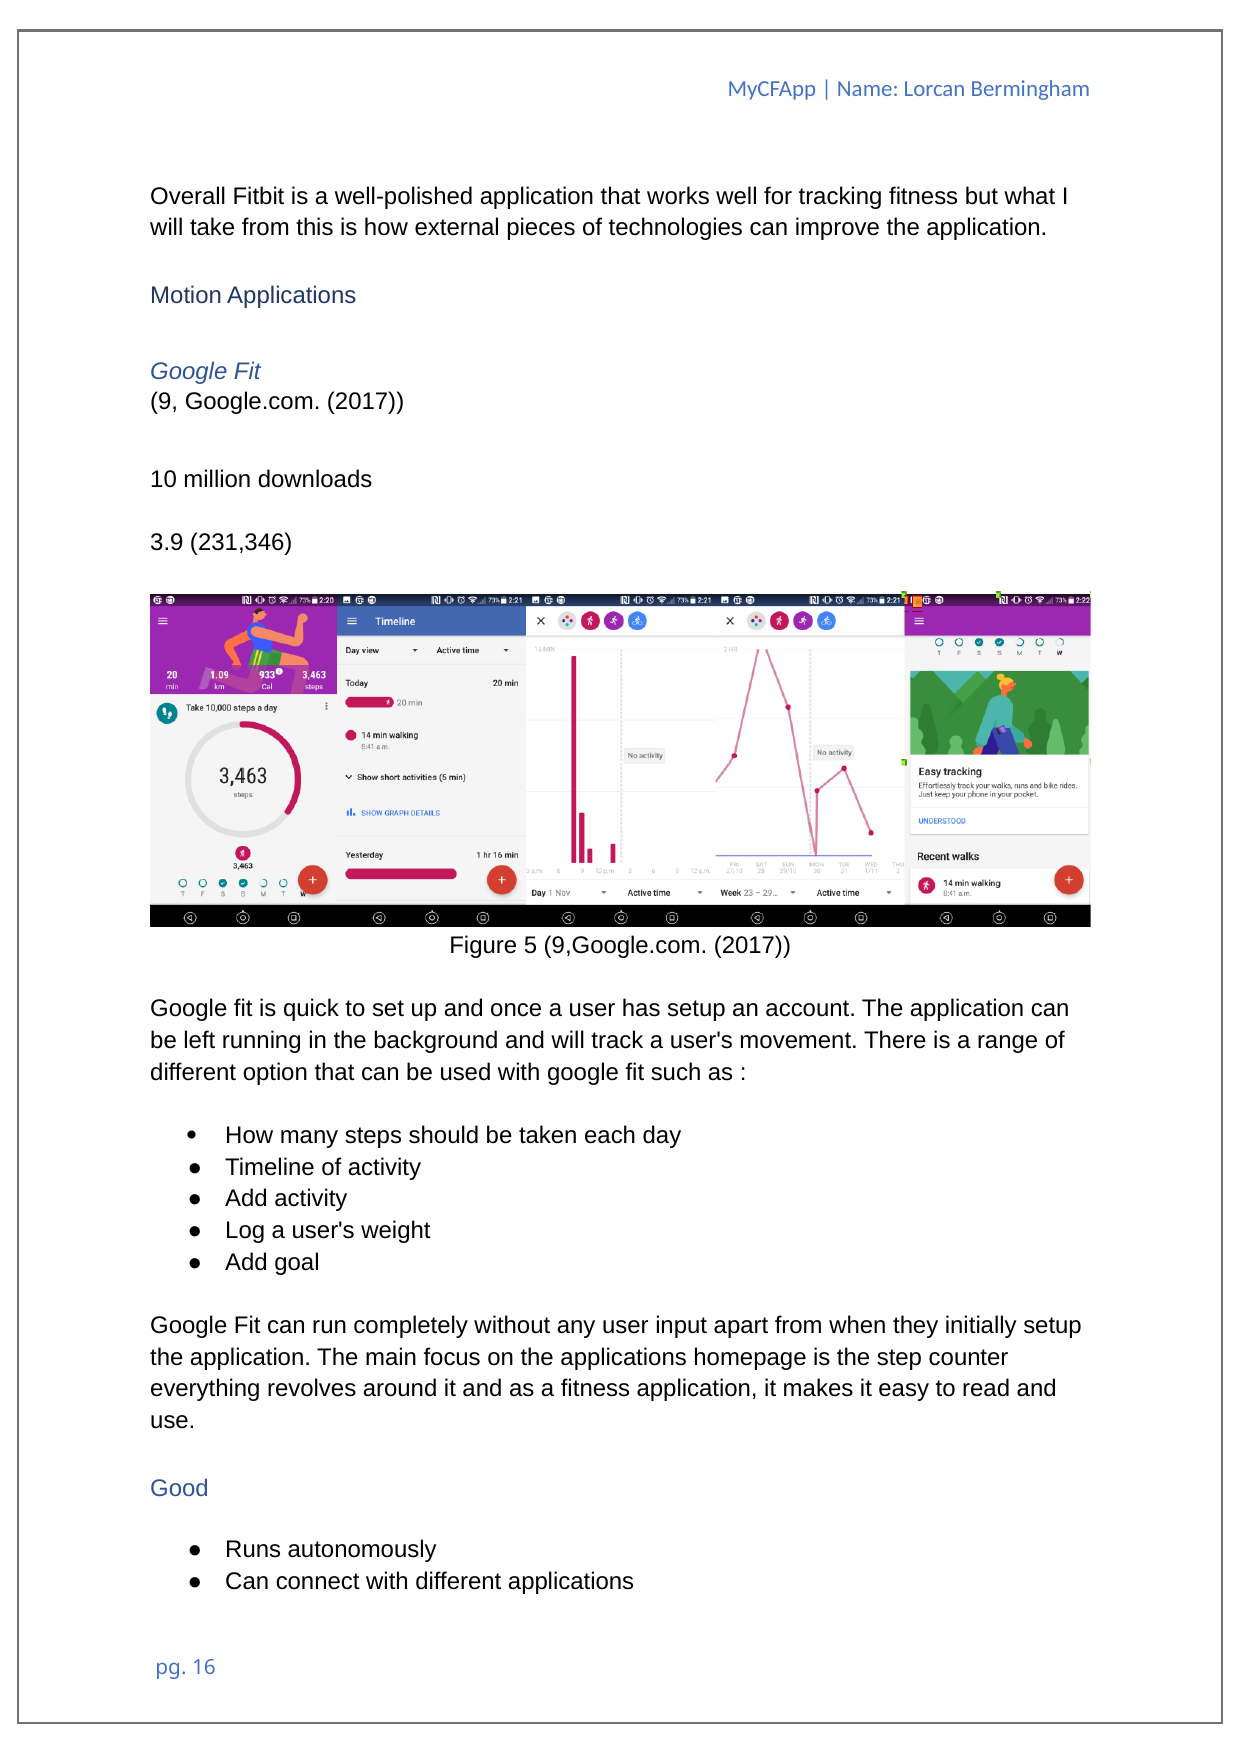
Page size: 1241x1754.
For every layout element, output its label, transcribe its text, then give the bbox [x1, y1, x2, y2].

text Overall Fitbit is a well-polished application that works well for tracking fitness but what I will take from this is how external pieces of technologies can improve the application. [150, 182, 1090, 241]
text (9, Google.com. (2017)) [150, 387, 1090, 414]
picture [150, 591, 1091, 927]
text Figure 5 (9,Google.com. (2017)) [150, 931, 1090, 958]
list Add goal [187, 1248, 1090, 1275]
list Can connect with different applications [187, 1567, 1090, 1594]
text Google fit is quick to set up and once a user has setup an account. The application can be left running in the background and will track a user's movement. There is a range of different option that can be used with google fit such as : [150, 994, 1090, 1085]
list How many steps should be taken each day [187, 1121, 1090, 1148]
list Add activity [187, 1184, 1090, 1212]
list Log a user's weight [187, 1216, 1090, 1243]
text 3.9 (231,346) [150, 528, 1090, 556]
list Runs autonomously [187, 1535, 1090, 1562]
text 10 million downloads [150, 465, 1090, 493]
text Google Fit can run completely without any user input apart from when they initially setup the application. The main focus on the applications homepage is the step counter everything revolves around it and as a fitness application, it makes it easy to read and use. [150, 1311, 1090, 1433]
list Timeline of activity [187, 1153, 1090, 1180]
subtitle Good [150, 1473, 1090, 1501]
subtitle Motion Applications [150, 281, 1090, 308]
subtitle Google Fit [150, 357, 1090, 385]
